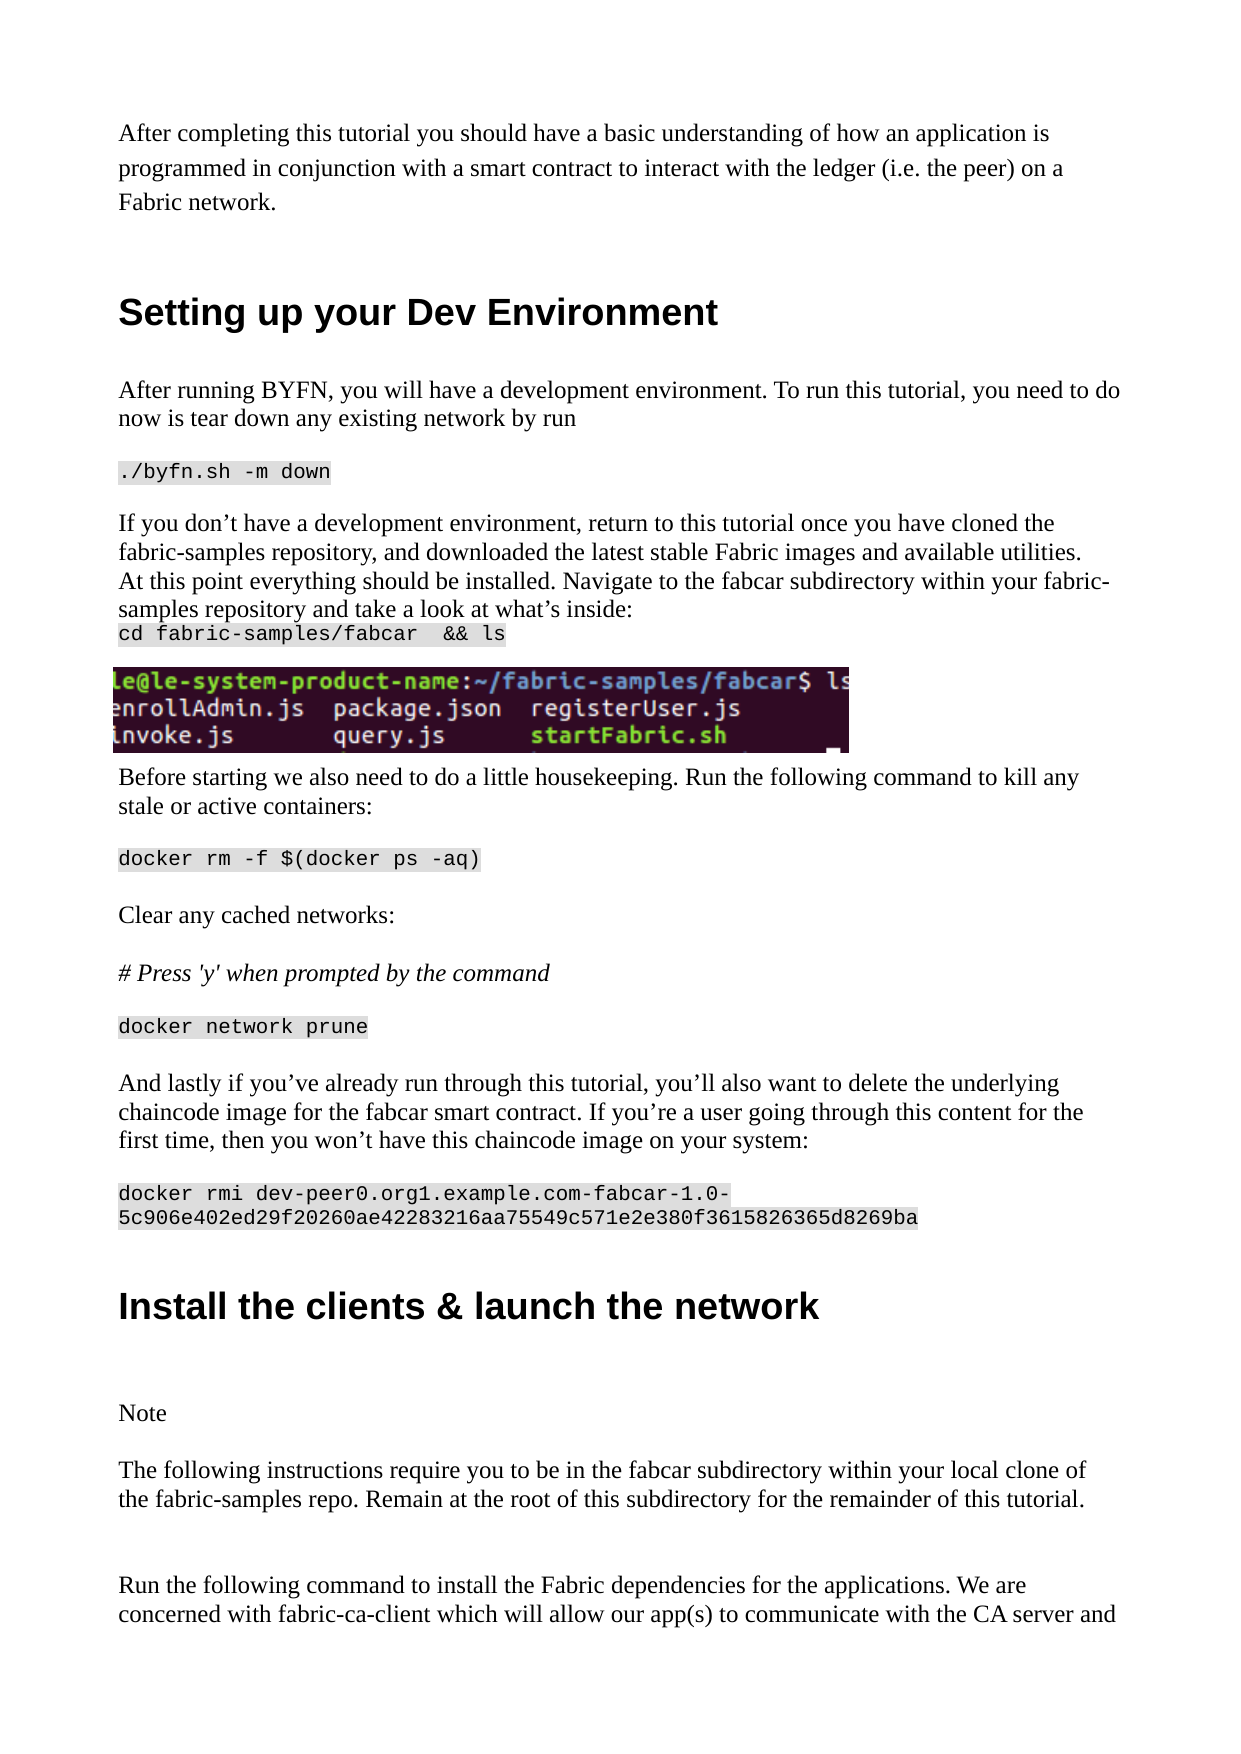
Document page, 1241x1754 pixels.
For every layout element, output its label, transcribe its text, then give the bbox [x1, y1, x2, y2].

text docker network prune [118, 1016, 1122, 1039]
text ./byfn.sh -m down [118, 461, 1122, 485]
text cd fabric-samples/fabcar && ls [118, 623, 1122, 647]
text The following instructions require you to be in the fabcar subdirectory within your local clone of the fabric-samples repo. Remain at the root of this subdirectory for the remainder of this tutorial. [118, 1455, 1122, 1513]
text Run the following command to install the Fabric dependencies for the applications. We are concerned with fabric-ca-client which will allow our app(s) to communicate with the CA server and [118, 1570, 1122, 1628]
subtitle Setting up your Dev Environment [118, 290, 1122, 333]
text Before starting we also need to do a little housekeeping. Run the following command to kill any stale or active containers: [118, 762, 1122, 819]
text And lastly if you’ve already run through this tutorial, you’ll also want to delete the underlying chaincode image for the fabcar smart contract. If you’re a user going through this content for the first time, then you won’t have this chaincode image on your system: [118, 1068, 1122, 1154]
text docker rmi dev-peer0.org1.example.com-fabcar-1.0-5c906e402ed29f20260ae42283216aa75549c571e2e380f3615826365d8269ba [118, 1183, 1122, 1230]
text After running BYFN, you will have a development environment. To run this tutorial, you need to do now is tear down any existing network by run [118, 375, 1122, 432]
text docker rm -f $(docker ps -aq) [118, 848, 1122, 872]
picture [113, 667, 849, 753]
text If you don’t have a development environment, return to this tutorial once you have cloned the fabric-samples repository, and downloaded the latest stable Fabric images and available utilities. [118, 508, 1122, 566]
text Note [118, 1398, 1122, 1426]
text After completing this tutorial you should have a basic understanding of how an application is programmed in conjunction with a smart contract to interact with the ledger (i.e. the peer) on a Fabric network. [118, 118, 1122, 216]
text At this point everything should be installed. Navigate to the fabcar subdirectory within your fabric-samples repository and take a look at what’s inside: [118, 566, 1122, 623]
text # Press 'y' when prompted by the command [118, 958, 1122, 987]
subtitle Install the clients & launch the network [118, 1284, 1122, 1328]
text Clear any cached networks: [118, 901, 1122, 929]
